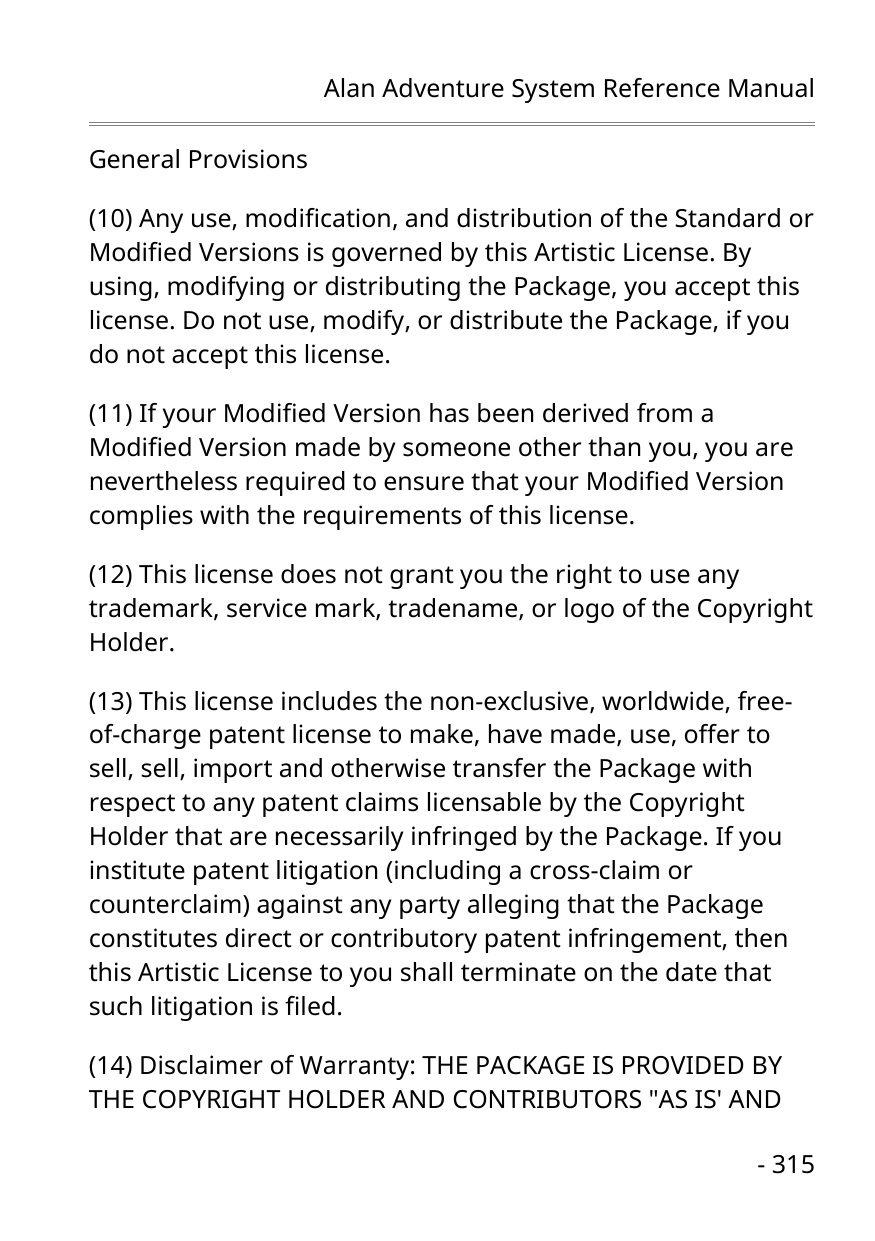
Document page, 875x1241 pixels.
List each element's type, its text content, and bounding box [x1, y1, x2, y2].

list (13) This license includes the non-exclusive, worldwide, free-of-charge patent license to make, have made, use, offer to sell, sell, import and otherwise transfer the Package with respect to any patent claims licensable by the Copyright Holder that are necessarily infringed by the Package. If you institute patent litigation (including a cross-claim or counterclaim) against any party alleging that the Package constitutes direct or contributory patent infringement, then this Artistic License to you shall terminate on the date that such litigation is filed. [88, 683, 815, 1023]
text (14) Disclaimer of Warranty: THE PACKAGE IS PROVIDED BY THE COPYRIGHT HOLDER AND CONTRIBUTORS "AS IS' AND [88, 1048, 815, 1116]
text (11) If your Modified Version has been derived from a Modified Version made by someone other than you, you are nevertheless required to ensure that your Modified Version complies with the requirements of this license. [88, 396, 815, 532]
text (10) Any use, modification, and distribution of the Standard or Modified Versions is governed by this Artistic License. By using, modifying or distributing the Package, you accept this license. Do not use, modify, or distribute the Package, if you do not accept this license. [88, 201, 815, 371]
subtitle General Provisions [88, 142, 815, 176]
list (12) This license does not grant you the right to use any trademark, service mark, tradename, or logo of the Copyright Holder. [88, 557, 815, 658]
